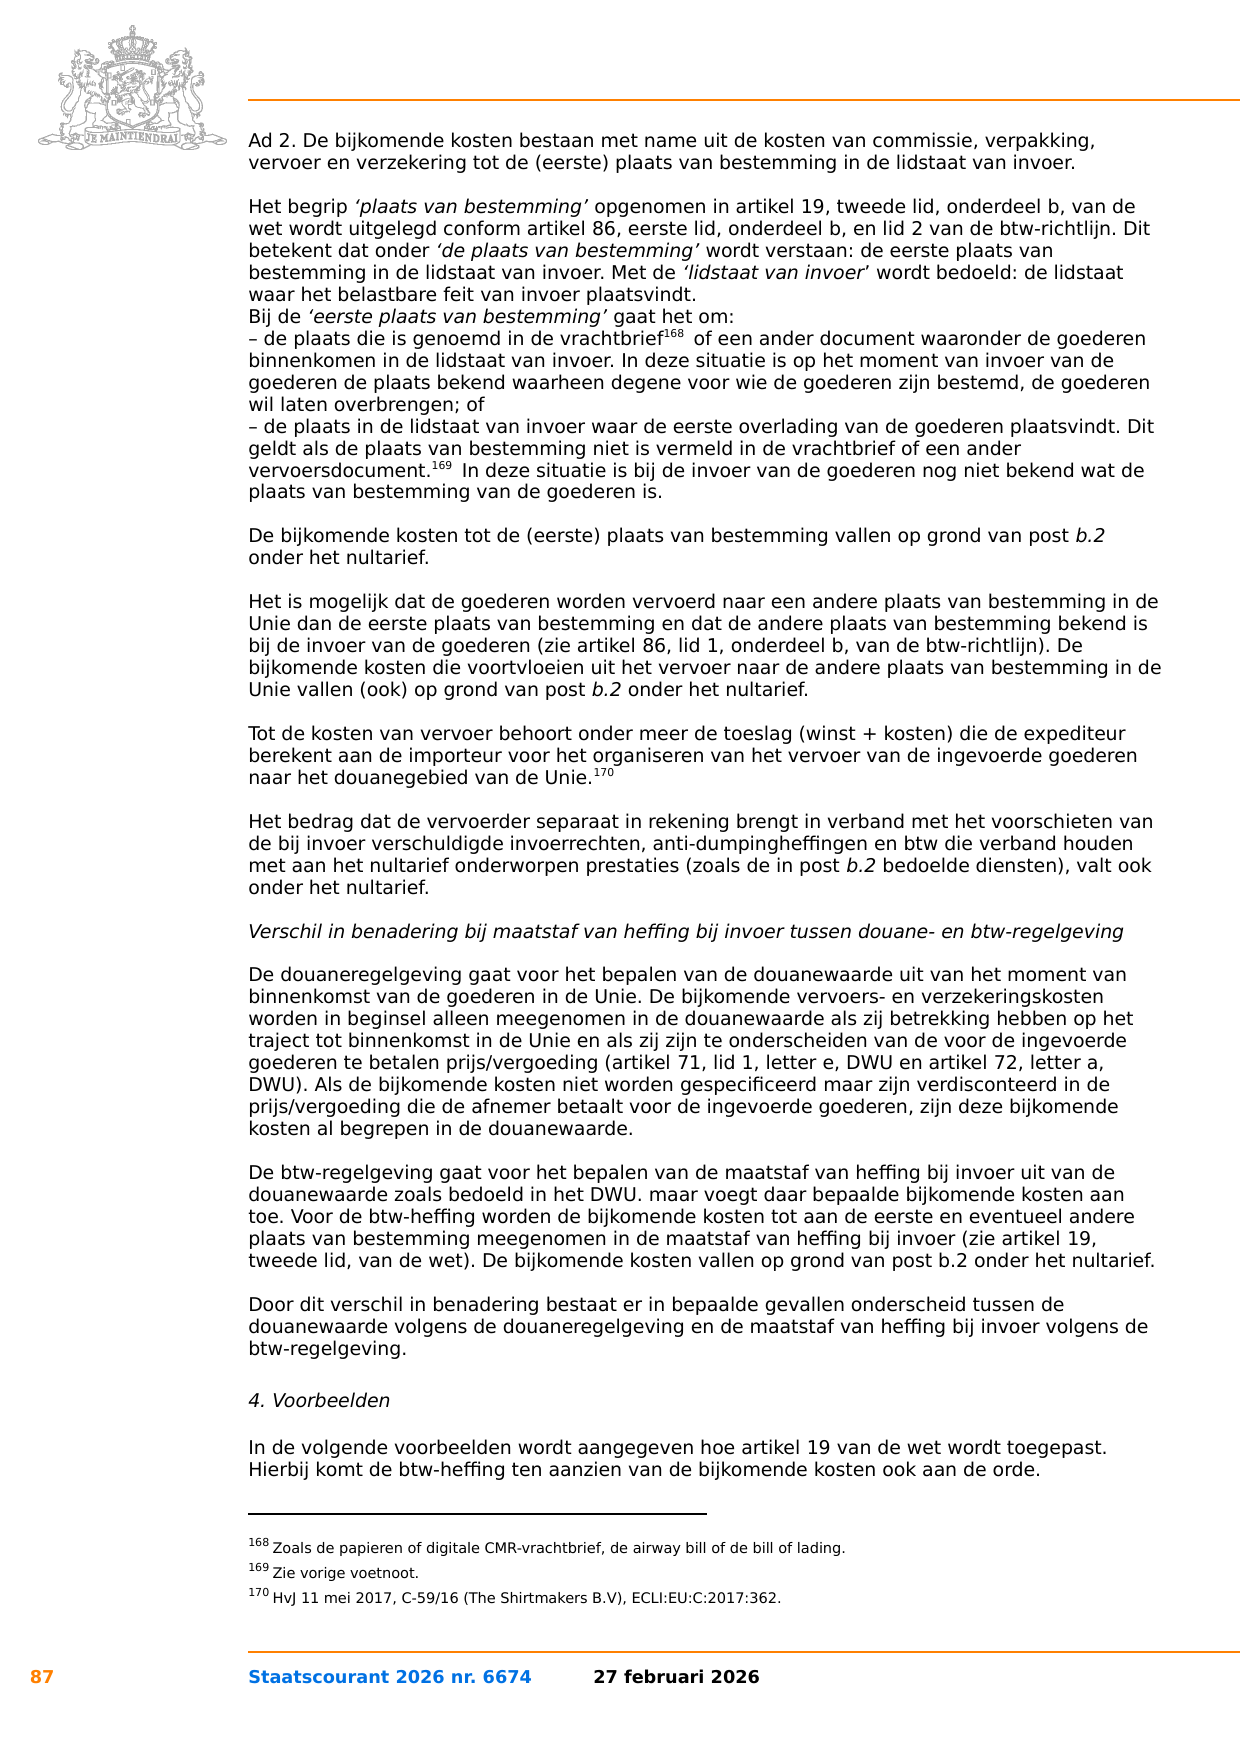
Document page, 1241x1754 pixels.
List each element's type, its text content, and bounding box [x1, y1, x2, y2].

text Bij de ‘eerste plaats van bestemming’ gaat het om: [248, 306, 1163, 328]
text In de volgende voorbeelden wordt aangegeven hoe artikel 19 van de wet wordt toegepast. Hierbij komt de btw-heffing ten aanzien van de bijkomende kosten ook aan de orde. [248, 1437, 1163, 1481]
text – de plaats in de lidstaat van invoer waar de eerste overlading van de goederen plaatsvindt. Dit geldt als de plaats van bestemming niet is vermeld in de vrachtbrief of een ander vervoersdocument. In deze situatie is bij de invoer van de goederen nog niet bekend wat de plaats van bestemming van de goederen is. [248, 416, 1163, 503]
text Zie vorige voetnoot. [248, 1561, 1163, 1583]
text Het bedrag dat de vervoerder separaat in rekening brengt in verband met het voorschieten van de bij invoer verschuldigde invoerrechten, anti-dumpingheffingen en btw die verband houden met aan het nultarief onderworpen prestaties (zoals de in post b.2 bedoelde diensten), valt ook onder het nultarief. [248, 811, 1163, 899]
subtitle 4. Voorbeelden [248, 1390, 1163, 1412]
text – de plaats die is genoemd in de vrachtbrief of een ander document waaronder de goederen binnenkomen in de lidstaat van invoer. In deze situatie is op het moment van invoer van de goederen de plaats bekend waarheen degene voor wie de goederen zijn bestemd, de goederen wil laten overbrengen; of [248, 328, 1163, 416]
text Het is mogelijk dat de goederen worden vervoerd naar een andere plaats van bestemming in de Unie dan de eerste plaats van bestemming en dat de andere plaats van bestemming bekend is bij de invoer van de goederen (zie artikel 86, lid 1, onderdeel b, van de btw-richtlijn). De bijkomende kosten die voortvloeien uit het vervoer naar de andere plaats van bestemming in de Unie vallen (ook) op grond van post b.2 onder het nultarief. [248, 591, 1163, 701]
subtitle Verschil in benadering bij maatstaf van heffing bij invoer tussen douane- en btw-regelgeving [248, 921, 1163, 942]
text Tot de kosten van vervoer behoort onder meer de toeslag (winst + kosten) die de expediteur berekent aan de importeur voor het organiseren van het vervoer van de ingevoerde goederen naar het douanegebied van de Unie. [248, 723, 1163, 789]
picture [38, 25, 227, 150]
text HvJ 11 mei 2017, C-59/16 (The Shirtmakers B.V), ECLI:EU:C:2017:362. [248, 1586, 1163, 1608]
text De douaneregelgeving gaat voor het bepalen van de douanewaarde uit van het moment van binnenkomst van de goederen in de Unie. De bijkomende vervoers- en verzekeringskosten worden in beginsel alleen meegenomen in de douanewaarde als zij betrekking hebben op het traject tot binnenkomst in de Unie en als zij zijn te onderscheiden van de voor de ingevoerde goederen te betalen prijs/vergoeding (artikel 71, lid 1, letter e, DWU en artikel 72, letter a, DWU). Als de bijkomende kosten niet worden gespecificeerd maar zijn verdisconteerd in de prijs/vergoeding die de afnemer betaalt voor de ingevoerde goederen, zijn deze bijkomende kosten al begrepen in de douanewaarde. [248, 964, 1163, 1140]
text Door dit verschil in benadering bestaat er in bepaalde gevallen onderscheid tussen de douanewaarde volgens de douaneregelgeving en de maatstaf van heffing bij invoer volgens de btw-regelgeving. [248, 1294, 1163, 1360]
text Het begrip ‘plaats van bestemming’ opgenomen in artikel 19, tweede lid, onderdeel b, van de wet wordt uitgelegd conform artikel 86, eerste lid, onderdeel b, en lid 2 van de btw-richtlijn. Dit betekent dat onder ‘de plaats van bestemming’ wordt verstaan: de eerste plaats van bestemming in de lidstaat van invoer. Met de ‘lidstaat van invoer’ wordt bedoeld: de lidstaat waar het belastbare feit van invoer plaatsvindt. [248, 196, 1163, 306]
text Ad 2. De bijkomende kosten bestaan met name uit de kosten van commissie, verpakking, vervoer en verzekering tot de (eerste) plaats van bestemming in de lidstaat van invoer. [248, 130, 1163, 174]
text Zoals de papieren of digitale CMR-vrachtbrief, de airway bill of de bill of lading. [248, 1536, 1163, 1558]
text De bijkomende kosten tot de (eerste) plaats van bestemming vallen op grond van post b.2 onder het nultarief. [248, 525, 1163, 569]
text De btw-regelgeving gaat voor het bepalen van de maatstaf van heffing bij invoer uit van de douanewaarde zoals bedoeld in het DWU. maar voegt daar bepaalde bijkomende kosten aan toe. Voor de btw-heffing worden de bijkomende kosten tot aan de eerste en eventueel andere plaats van bestemming meegenomen in de maatstaf van heffing bij invoer (zie artikel 19, tweede lid, van de wet). De bijkomende kosten vallen op grond van post b.2 onder het nultarief. [248, 1162, 1163, 1272]
